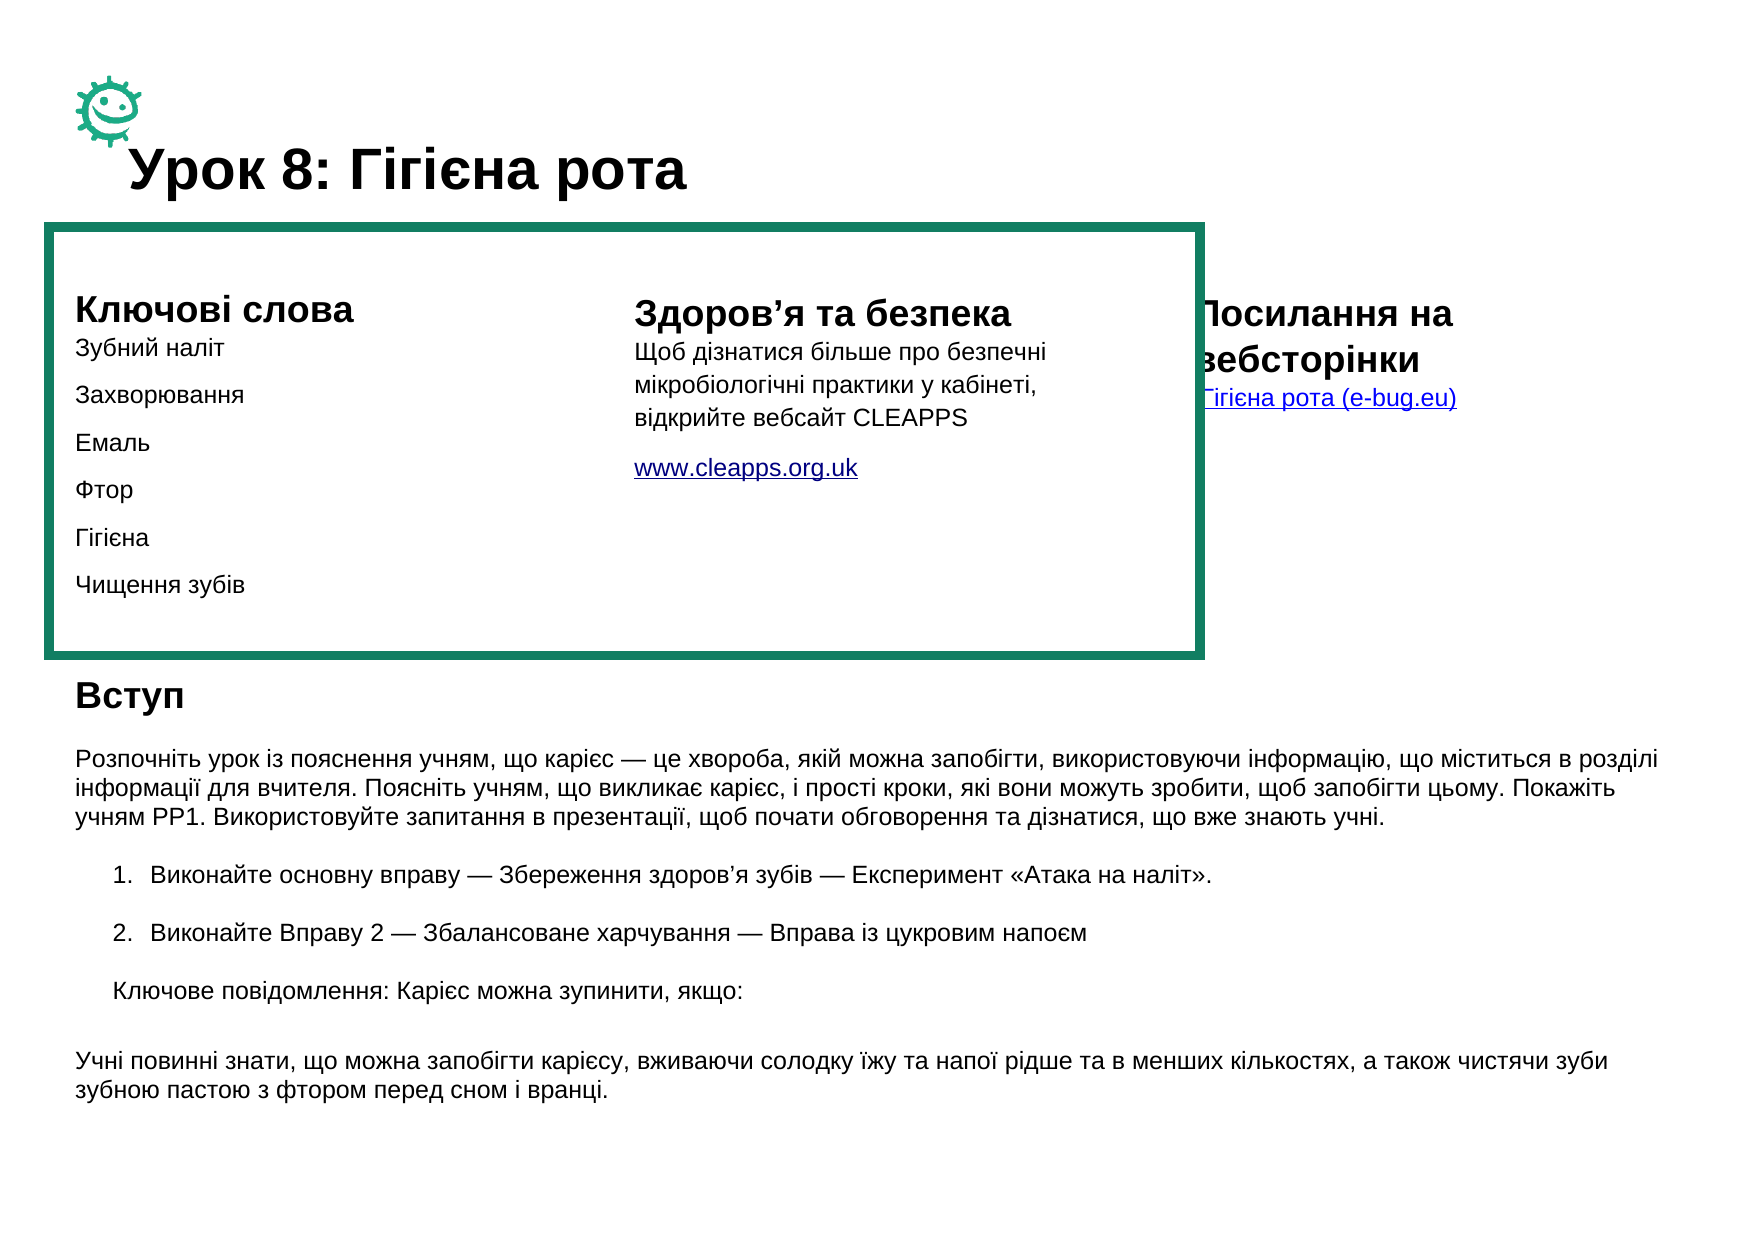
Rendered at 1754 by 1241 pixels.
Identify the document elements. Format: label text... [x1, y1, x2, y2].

subtitle Вступ [75, 673, 1679, 717]
text Захворювання [75, 380, 560, 409]
text www.cleapps.org.uk [634, 453, 1119, 482]
text Зубний наліт [75, 333, 560, 362]
text Фтор [75, 475, 560, 504]
list Виконайте Вправу 2 — Збалансоване харчування — Вправа із цукровим напоєм [112, 918, 1679, 947]
subtitle Здоров’я та безпека [634, 291, 1119, 334]
text Емаль [75, 428, 560, 456]
text Розпочніть урок із пояснення учням, що карієс — це хвороба, якій можна запобігти, використовуючи інформацію, що міститься в розділі інформації для вчителя. Поясніть учням, що викликає карієс, і прості кроки, які вони можуть зробити, щоб запобігти цьому. Покажіть учням PP1. Використовуйте запитання в презентації, щоб почати обговорення та дізнатися, що вже знають учні. [75, 744, 1679, 831]
list Виконайте основну вправу — Збереження здоров’я зубів — Експеримент «Атака на наліт». [112, 860, 1679, 889]
text Чищення зубів [75, 570, 560, 599]
subtitle Посилання на вебсторінки [1205, 291, 1679, 380]
text Учні повинні знати, що можна запобігти карієсу, вживаючи солодку їжу та напої рідше та в менших кількостях, а також чистячи зуби зубною пастою з фтором перед сном і вранці. [75, 1046, 1679, 1104]
text Урок 8: Гігієна рота [75, 135, 1679, 202]
text Гігієна [75, 522, 560, 551]
text Щоб дізнатися більше про безпечні мікробіологічні практики у кабінеті, відкрийте вебсайт CLEAPPS [634, 337, 1119, 432]
text Гігієна рота (e-bug.eu) [1205, 383, 1679, 412]
subtitle Ключові слова [75, 287, 560, 330]
text Ключове повідомлення: Карієс можна зупинити, якщо: [112, 976, 1679, 1004]
